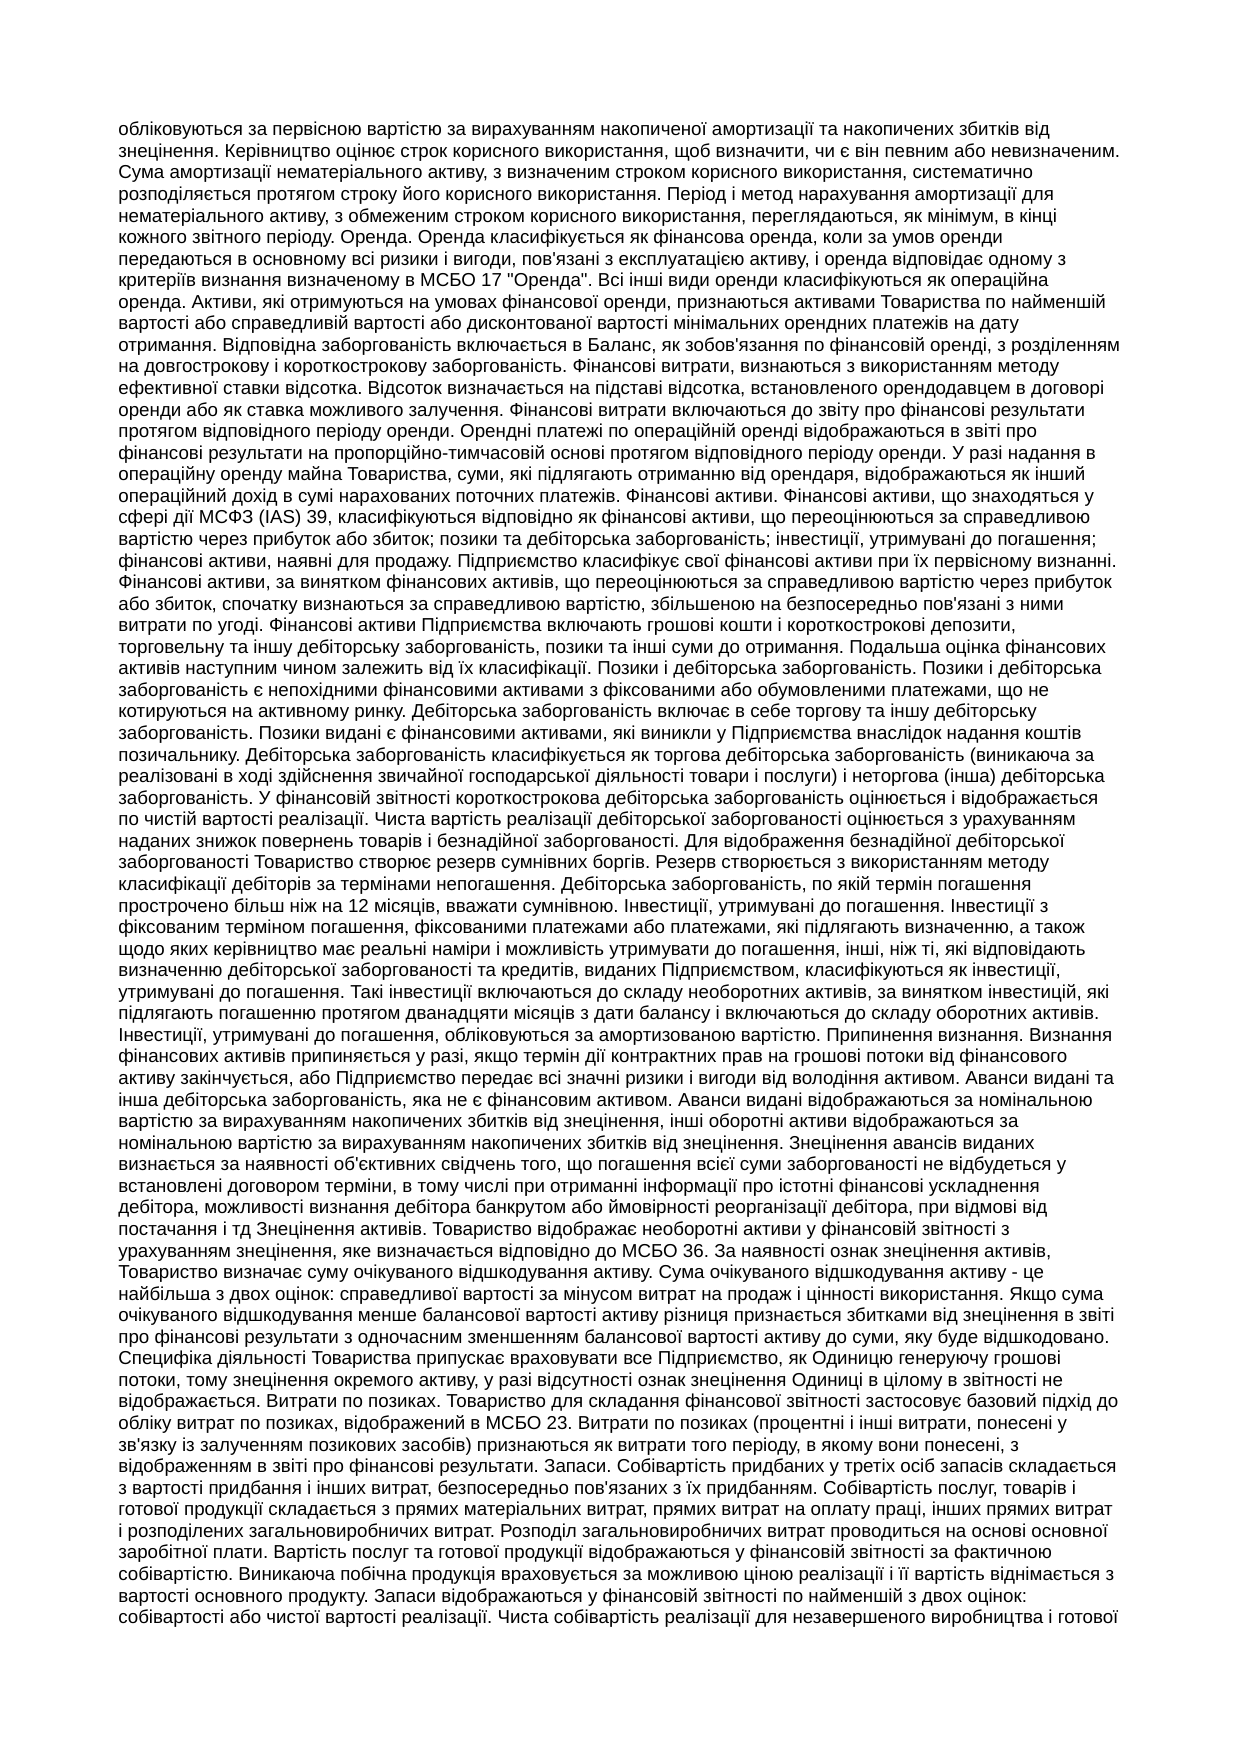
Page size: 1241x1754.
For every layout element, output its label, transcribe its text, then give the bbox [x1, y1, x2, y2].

table_header облiковуються за первiсною вартiстю за вирахуванням накопиченої амортизацiї та накопичених збиткiв вiд знецiнення. Керiвництво оцiнює строк корисного використання, щоб визначити, чи є вiн певним або невизначеним. Сума амортизацiї нематерiального активу, з визначеним строком корисного використання, систематично розподiляється протягом строку його корисного використання. Перiод i метод нарахування амортизацiї для нематерiального активу, з обмеженим строком корисного використання, переглядаються, як мiнiмум, в кiнцi кожного звiтного перiоду. Оренда. Оренда класифiкується як фiнансова оренда, коли за умов оренди передаються в основному всi ризики i вигоди, пов'язанi з експлуатацiєю активу, i оренда вiдповiдає одному з критерiїв визнання визначеному в МСБО 17 "Оренда". Всi iншi види оренди класифiкуються як операцiйна оренда. Активи, якi отримуються на умовах фiнансової оренди, признаються активами Товариства по найменшiй вартостi або справедливiй вартостi або дисконтованої вартостi мiнiмальних орендних платежiв на дату отримання. Вiдповiдна заборгованiсть включається в Баланс, як зобов'язання по фiнансовiй орендi, з роздiленням на довгострокову i короткострокову заборгованiсть. Фiнансовi витрати, визнаються з використанням методу ефективної ставки вiдсотка. Вiдсоток визначається на пiдставi вiдсотка, встановленого орендодавцем в договорi оренди або як ставка можливого залучення. Фiнансовi витрати включаються до звiту про фiнансовi результати протягом вiдповiдного перiоду оренди. Оренднi платежi по операцiйнiй орендi вiдображаються в звiтi про фiнансовi результати на пропорцiйно-тимчасовiй основi протягом вiдповiдного перiоду оренди. У разi надання в операцiйну оренду майна Товариства, суми, якi пiдлягають отриманню вiд орендаря, вiдображаються як iнший операцiйний дохiд в сумi нарахованих поточних платежiв. Фiнансовi активи. Фiнансовi активи, що знаходяться у сферi дiї МСФЗ (IAS) 39, класифiкуються вiдповiдно як фiнансовi активи, що переоцiнюються за справедливою вартiстю через прибуток або збиток; позики та дебiторська заборгованiсть; iнвестицiї, утримуванi до погашення; фiнансовi активи, наявнi для продажу. Пiдприємство класифiкує свої фiнансовi активи при їх первiсному визнаннi. Фiнансовi активи, за винятком фiнансових активiв, що переоцiнюються за справедливою вартiстю через прибуток або збиток, спочатку визнаються за справедливою вартiстю, збiльшеною на безпосередньо пов'язанi з ними витрати по угодi. Фiнансовi активи Пiдприємства включають грошовi кошти i короткостроковi депозити, торговельну та iншу дебiторську заборгованiсть, позики та iншi суми до отримання. Подальша оцiнка фiнансових активiв наступним чином залежить вiд їх класифiкацiї. Позики i дебiторська заборгованiсть. Позики i дебiторська заборгованiсть є непохiдними фiнансовими активами з фiксованими або обумовленими платежами, що не котируються на активному ринку. Дебiторська заборгованiсть включає в себе торгову та iншу дебiторську заборгованiсть. Позики виданi є фiнансовими активами, якi виникли у Пiдприємства внаслiдок надання коштiв позичальнику. Дебiторська заборгованiсть класифiкується як торгова дебiторська заборгованiсть (виникаюча за реалiзованi в ходi здiйснення звичайної господарської дiяльностi товари i послуги) i неторгова (iнша) дебiторська заборгованiсть. У фiнансовiй звiтностi короткострокова дебiторська заборгованiсть оцiнюється i вiдображається по чистiй вартостi реалiзацiї. Чиста вартiсть реалiзацiї дебiторської заборгованостi оцiнюється з урахуванням наданих знижок повернень товарiв i безнадiйної заборгованостi. Для вiдображення безнадiйної дебiторської заборгованостi Товариство створює резерв сумнiвних боргiв. Резерв створюється з використанням методу класифiкацiї дебiторiв за термiнами непогашення. Дебiторська заборгованiсть, по якiй термiн погашення прострочено бiльш нiж на 12 мiсяцiв, вважати сумнiвною. Iнвестицiї, утримуванi до погашення. Iнвестицiї з фiксованим термiном погашення, фiксованими платежами або платежами, якi пiдлягають визначенню, а також щодо яких керiвництво має реальнi намiри i можливiсть утримувати до погашення, iншi, нiж тi, якi вiдповiдають визначенню дебiторської заборгованостi та кредитiв, виданих Пiдприємством, класифiкуються як iнвестицiї, утримуванi до погашення. Такi iнвестицiї включаються до складу необоротних активiв, за винятком iнвестицiй, якi пiдлягають погашенню протягом дванадцяти мiсяцiв з дати балансу i включаються до складу оборотних активiв. Iнвестицiї, утримуванi до погашення, облiковуються за амортизованою вартiстю. Припинення визнання. Визнання фiнансових активiв припиняється у разi, якщо термiн дiї контрактних прав на грошовi потоки вiд фiнансового активу закiнчується, або Пiдприємство передає всi значнi ризики i вигоди вiд володiння активом. Аванси виданi та iнша дебiторська заборгованiсть, яка не є фiнансовим активом. Аванси виданi вiдображаються за номiнальною вартiстю за вирахуванням накопичених збиткiв вiд знецiнення, iншi оборотнi активи вiдображаються за номiнальною вартiстю за вирахуванням накопичених збиткiв вiд знецiнення. Знецiнення авансiв виданих визнається за наявностi об'єктивних свiдчень того, що погашення всiєї суми заборгованостi не вiдбудеться у встановленi договором термiни, в тому числi при отриманнi iнформацiї про iстотнi фiнансовi ускладнення дебiтора, можливостi визнання дебiтора банкрутом або ймовiрностi реорганiзацiї дебiтора, при вiдмовi вiд постачання i тд Знецiнення активiв. Товариство вiдображає необоротнi активи у фiнансовiй звiтностi з урахуванням знецiнення, яке визначається вiдповiдно до МСБО 36. За наявностi ознак знецiнення активiв, Товариство визначає суму очiкуваного вiдшкодування активу. Сума очiкуваного вiдшкодування активу - це найбiльша з двох оцiнок: справедливої вартостi за мiнусом витрат на продаж i цiнностi використання. Якщо сума очiкуваного вiдшкодування менше балансової вартостi активу рiзниця признається збитками вiд знецiнення в звiтi про фiнансовi результати з одночасним зменшенням балансової вартостi активу до суми, яку буде вiдшкодовано. Специфiка дiяльностi Товариства припускає враховувати все Пiдприємство, як Одиницю генеруючу грошовi потоки, тому знецiнення окремого активу, у разi вiдсутностi ознак знецiнення Одиницi в цiлому в звiтностi не вiдображається. Витрати по позиках. Товариство для складання фiнансової звiтностi застосовує базовий пiдхiд до облiку витрат по позиках, вiдображений в МСБО 23. Витрати по позиках (процентнi i iншi витрати, понесенi у зв'язку iз залученням позикових засобiв) признаються як витрати того перiоду, в якому вони понесенi, з вiдображенням в звiтi про фiнансовi результати. Запаси. Собiвартiсть придбаних у третiх осiб запасiв складається з вартостi придбання i iнших витрат, безпосередньо пов'язаних з їх придбанням. Собiвартiсть послуг, товарiв i готової продукцiї складається з прямих матерiальних витрат, прямих витрат на оплату працi, iнших прямих витрат i розподiлених загальновиробничих витрат. Розподiл загальновиробничих витрат проводиться на основi основної заробiтної плати. Вартiсть послуг та готової продукцiї вiдображаються у фiнансовiй звiтностi за фактичною собiвартiстю. Виникаюча побiчна продукцiя враховується за можливою цiною реалiзацiї i її вартiсть вiднiмається з вартостi основного продукту. Запаси вiдображаються у фiнансовiй звiтностi по найменшiй з двох оцiнок: собiвартостi або чистої вартостi реалiзацiї. Чиста собiвартiсть реалiзацiї для незавершеного виробництва i готової [118, 118, 1122, 1627]
